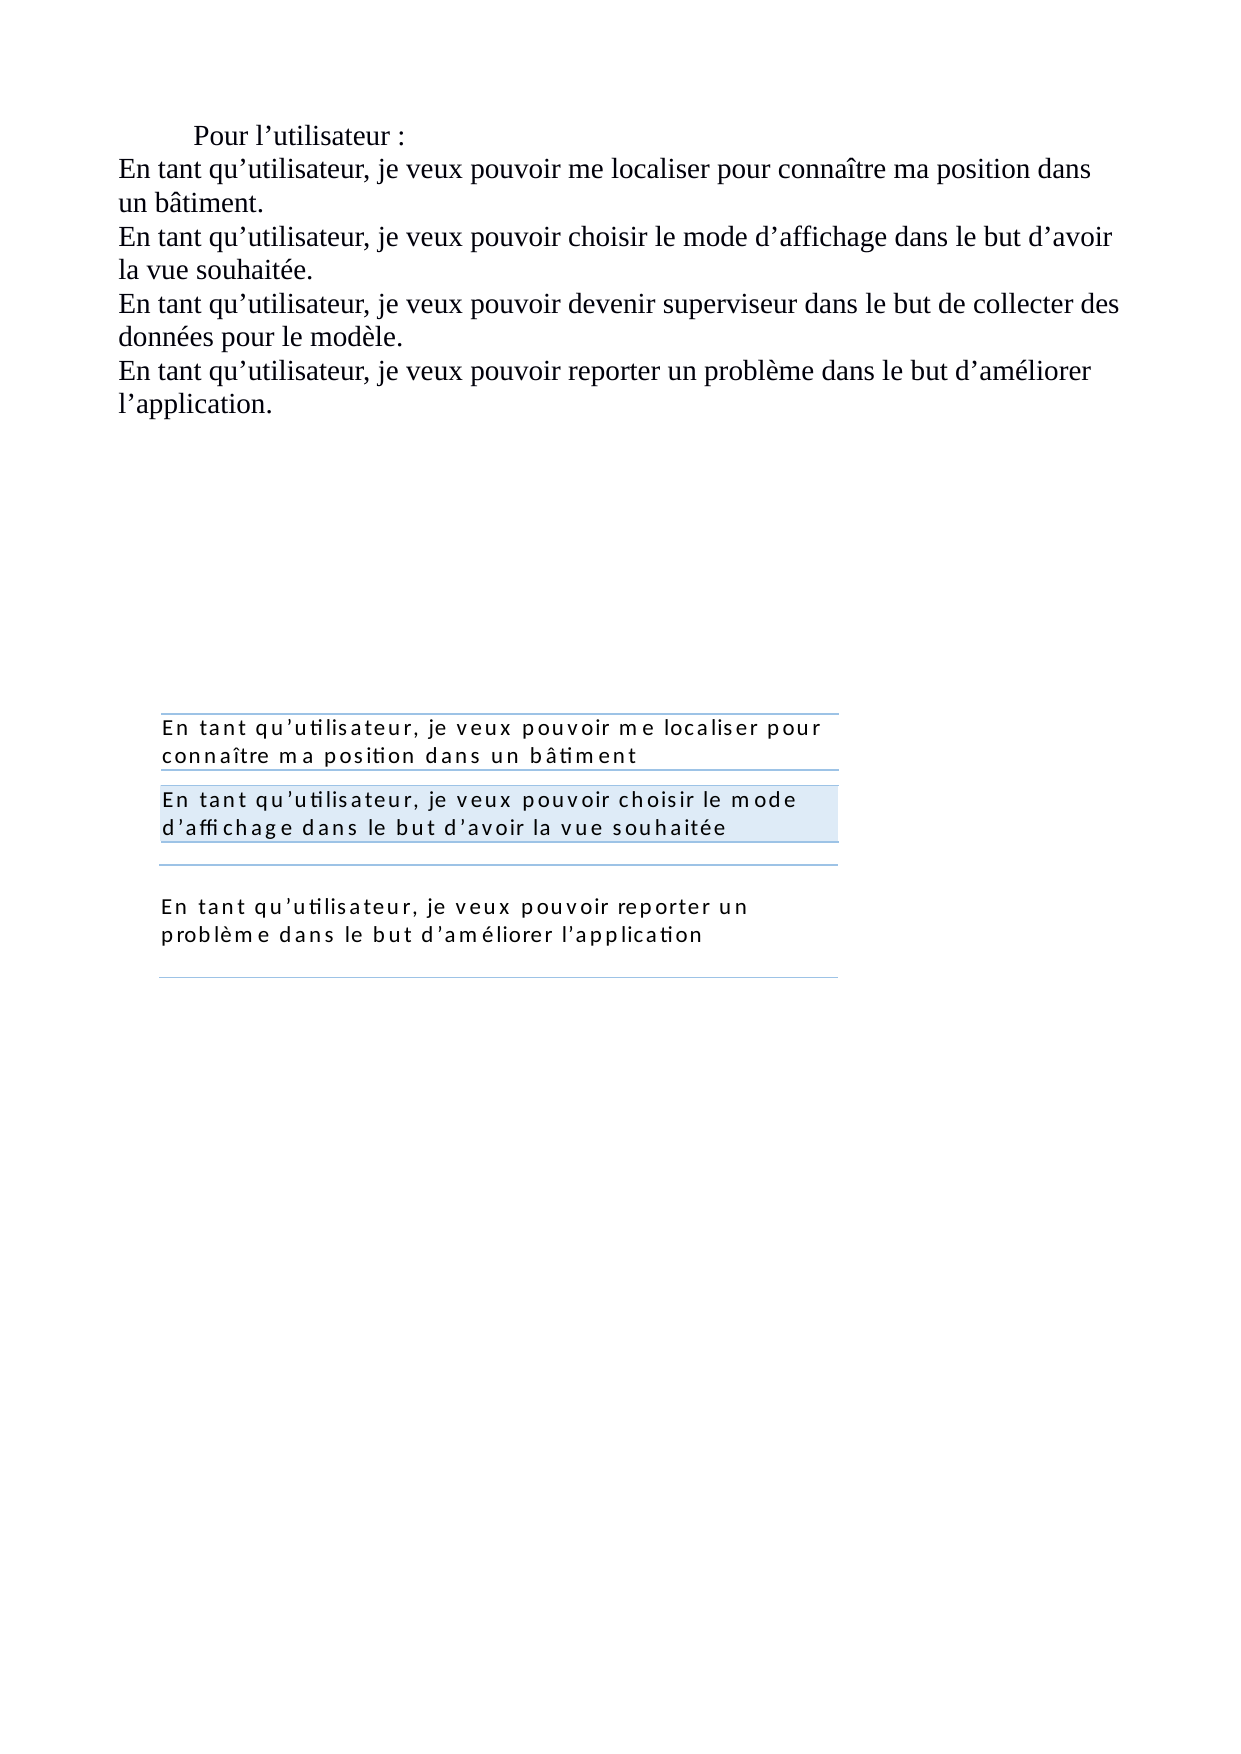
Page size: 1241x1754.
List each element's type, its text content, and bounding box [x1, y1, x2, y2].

text Pour l’utilisateur : [118, 118, 1122, 152]
text En tant qu’utilisateur, je veux pouvoir choisir le mode d’affichage dans le but d’avoir la vue souhaitée. [118, 219, 1122, 286]
text En tant qu’utilisateur, je veux pouvoir me localiser pour connaître ma position dans un bâtiment. [118, 152, 1122, 219]
text En tant qu’utilisateur, je veux pouvoir devenir superviseur dans le but de collecter des données pour le modèle. [118, 286, 1122, 353]
text En tant qu’utilisateur, je veux pouvoir reporter un problème dans le but d’améliorer l’application. [118, 353, 1122, 420]
